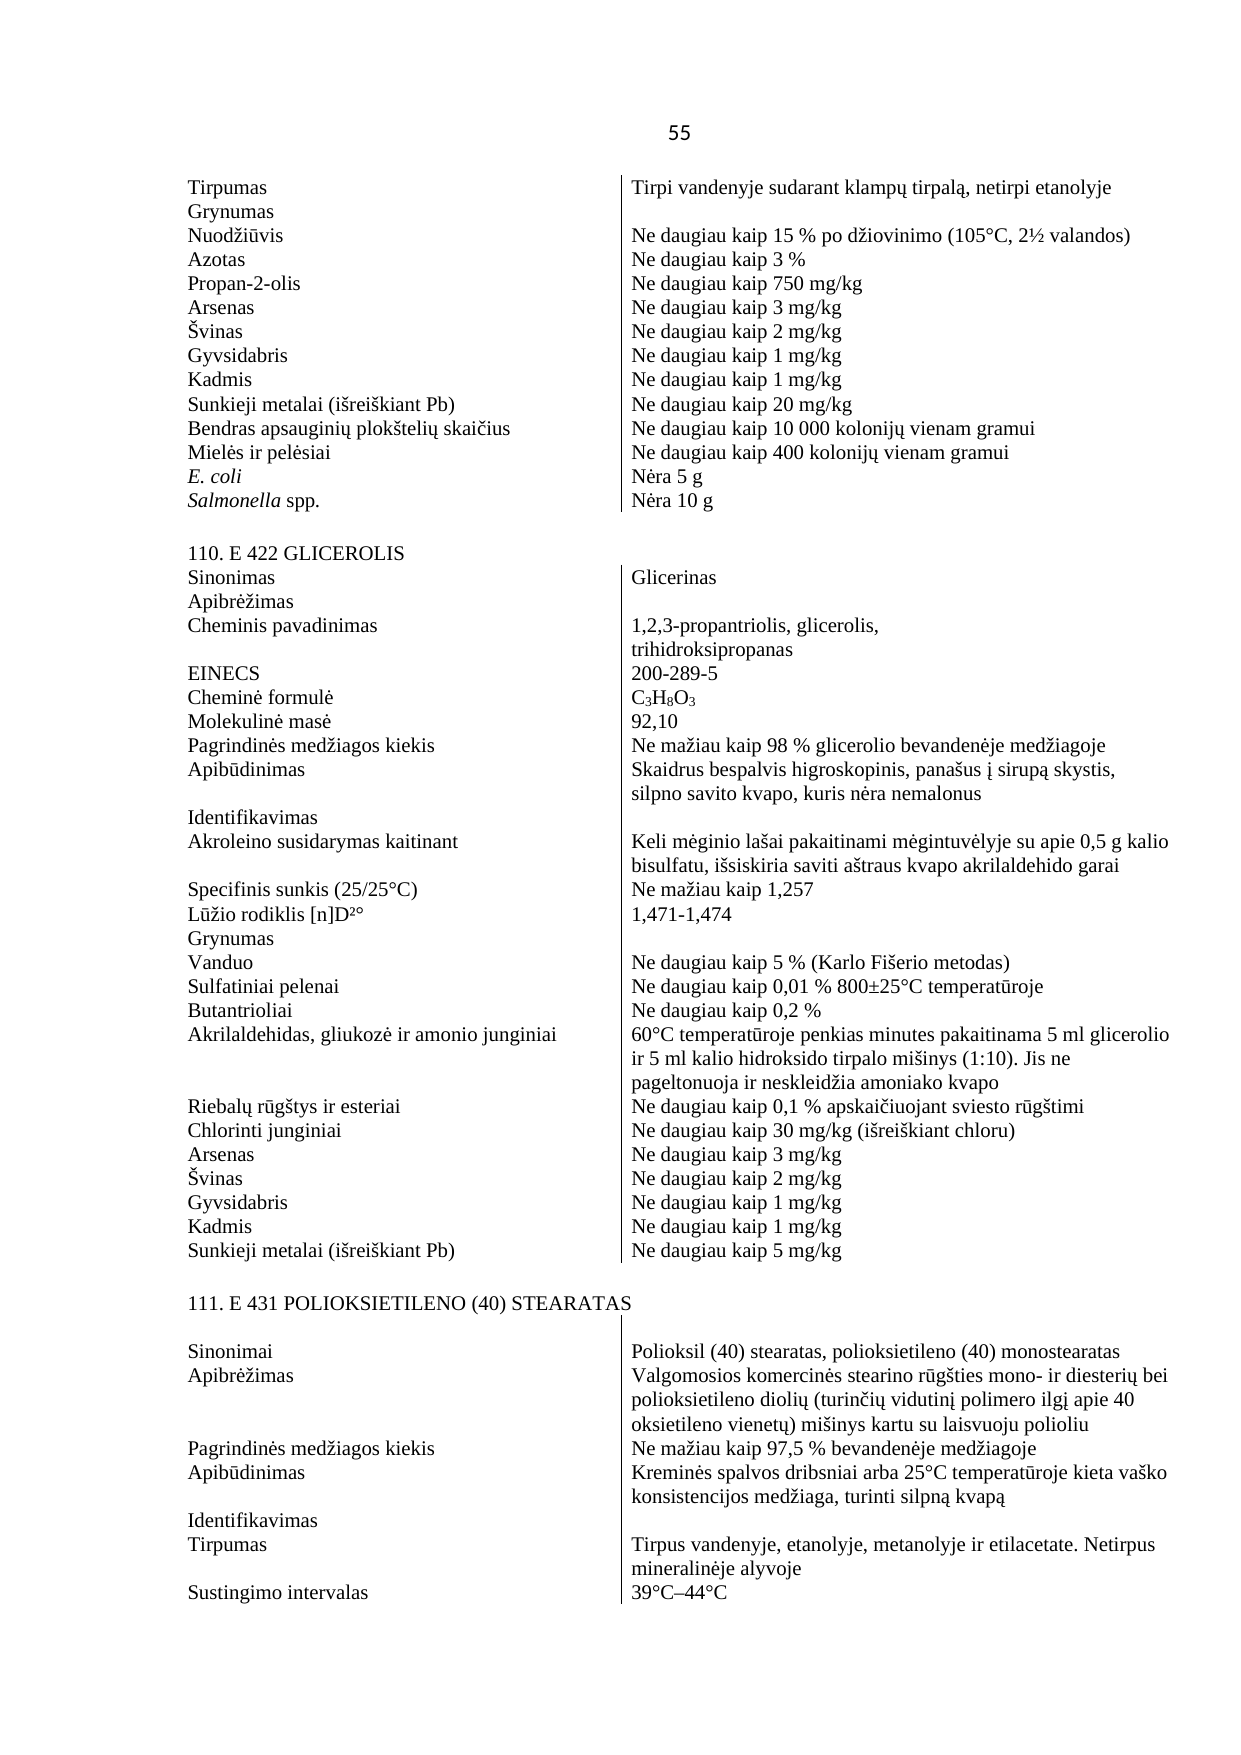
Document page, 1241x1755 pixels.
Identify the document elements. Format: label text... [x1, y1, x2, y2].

table_cell Valgomosios komercinės stearino rūgšties mono- ir diesterių bei polioksietileno diolių (turinčių vidutinį polimero ilgį apie 40 oksietileno vienetų) mišinys kartu su laisvuoju polioliu [622, 1363, 1181, 1436]
table_cell Grynumas [177, 926, 621, 949]
table_cell Tirpumas [177, 175, 621, 199]
table_cell Ne daugiau kaip 10 000 kolonijų vienam gramui [622, 416, 1181, 439]
table_cell Mielės ir pelėsiai [177, 440, 621, 464]
table_cell Ne mažiau kaip 97,5 % bevandenėje medžiagoje [622, 1436, 1181, 1459]
table_cell Skaidrus bespalvis higroskopinis, panašus į sirupą skystis, silpno savito kvapo, kuris nėra nemalonus [622, 757, 1181, 805]
table_cell Identifikavimas [177, 1508, 621, 1532]
table_cell Cheminis pavadinimas [177, 613, 621, 661]
table_cell Akrilaldehidas, gliukozė ir amonio junginiai [177, 1022, 621, 1094]
table_cell Riebalų rūgštys ir esteriai [177, 1094, 621, 1118]
table_cell Apibūdinimas [177, 757, 621, 805]
table_cell Ne mažiau kaip 1,257 [622, 878, 1181, 901]
table_cell Švinas [177, 319, 621, 343]
table_cell Tirpus vandenyje, etanolyje, metanolyje ir etilacetate. Netirpus mineralinėje alyvoje [622, 1532, 1181, 1580]
table_cell Specifinis sunkis (25/25°C) [177, 878, 621, 901]
table_header 111. E 431 POLIOKSIETILENO (40) STEARATAS [177, 1291, 1181, 1315]
table_cell Ne daugiau kaip 2 mg/kg [622, 1166, 1181, 1190]
table_cell Ne daugiau kaip 2 mg/kg [622, 319, 1181, 343]
table_cell Glicerinas [622, 565, 1181, 589]
table_cell Kadmis [177, 1214, 621, 1238]
table_cell Sinonimas [177, 565, 621, 589]
table_cell Ne daugiau kaip 1 mg/kg [622, 343, 1181, 367]
table_cell [622, 199, 1181, 223]
table_cell 200-289-5 [622, 661, 1181, 685]
table_cell Ne daugiau kaip 3 mg/kg [622, 295, 1181, 319]
table_cell Nuodžiūvis [177, 223, 621, 247]
table_cell Grynumas [177, 199, 621, 223]
table_cell Ne daugiau kaip 750 mg/kg [622, 271, 1181, 295]
table_cell Propan-2-olis [177, 271, 621, 295]
table_cell Lūžio rodiklis [n]D²° [177, 901, 621, 926]
table_cell C3H8O3 [622, 685, 1181, 709]
table_cell Tirpumas [177, 1532, 621, 1580]
table_cell Pagrindinės medžiagos kiekis [177, 733, 621, 757]
table_cell Ne daugiau kaip 1 mg/kg [622, 1190, 1181, 1214]
table_cell Apibūdinimas [177, 1460, 621, 1508]
table_cell Apibrėžimas [177, 1363, 621, 1436]
table_cell Butantrioliai [177, 998, 621, 1022]
table_cell Gyvsidabris [177, 343, 621, 367]
table_cell EINECS [177, 661, 621, 685]
table_cell Ne daugiau kaip 30 mg/kg (išreiškiant chloru) [622, 1118, 1181, 1142]
table_cell [622, 926, 1181, 949]
table_cell [622, 589, 1181, 613]
table_cell Salmonella spp. [177, 488, 621, 512]
table_cell Nėra 5 g [622, 464, 1181, 488]
table_cell Ne daugiau kaip 0,01 % 800±25°C temperatūroje [622, 974, 1181, 998]
table_cell Ne daugiau kaip 3 mg/kg [622, 1142, 1181, 1166]
table_cell 1,471-1,474 [622, 901, 1181, 926]
table_cell Sulfatiniai pelenai [177, 974, 621, 998]
table_cell Ne daugiau kaip 1 mg/kg [622, 368, 1181, 391]
table_cell 39°C–44°C [622, 1580, 1181, 1604]
table_cell Sunkieji metalai (išreiškiant Pb) [177, 1238, 621, 1262]
table_cell 60°C temperatūroje penkias minutes pakaitinama 5 ml glicerolio ir 5 ml kalio hidroksido tirpalo mišinys (1:10). Jis ne pageltonuoja ir neskleidžia amoniako kvapo [622, 1022, 1181, 1094]
table_cell E. coli [177, 464, 621, 488]
table_cell Chlorinti junginiai [177, 1118, 621, 1142]
table_cell Nėra 10 g [622, 488, 1181, 512]
table_cell Ne daugiau kaip 20 mg/kg [622, 391, 1181, 416]
table_cell Ne daugiau kaip 0,1 % apskaičiuojant sviesto rūgštimi [622, 1094, 1181, 1118]
table_cell Ne daugiau kaip 0,2 % [622, 998, 1181, 1022]
table_cell Sinonimai [177, 1339, 621, 1363]
table_cell Akroleino susidarymas kaitinant [177, 829, 621, 877]
table_cell Ne daugiau kaip 1 mg/kg [622, 1214, 1181, 1238]
table_cell Sunkieji metalai (išreiškiant Pb) [177, 391, 621, 416]
table_cell Polioksil (40) stearatas, polioksietileno (40) monostearatas [622, 1339, 1181, 1363]
table_cell [622, 1315, 1181, 1339]
table_cell Ne daugiau kaip 5 mg/kg [622, 1238, 1181, 1262]
table_cell Ne daugiau kaip 400 kolonijų vienam gramui [622, 440, 1181, 464]
table_cell Pagrindinės medžiagos kiekis [177, 1436, 621, 1459]
table_cell Sustingimo intervalas [177, 1580, 621, 1604]
table_cell Tirpi vandenyje sudarant klampų tirpalą, netirpi etanolyje [622, 175, 1181, 199]
table_cell Vanduo [177, 950, 621, 974]
table_cell Identifikavimas [177, 805, 621, 829]
table_cell Arsenas [177, 295, 621, 319]
table_cell Molekulinė masė [177, 709, 621, 733]
table_cell Švinas [177, 1166, 621, 1190]
table_cell Ne daugiau kaip 15 % po džiovinimo (105°C, 2½ valandos) [622, 223, 1181, 247]
table_header 110. E 422 GLICEROLIS [177, 541, 1181, 564]
table_cell Gyvsidabris [177, 1190, 621, 1214]
table_cell Keli mėginio lašai pakaitinami mėgintuvėlyje su apie 0,5 g kalio bisulfatu, išsiskiria saviti aštraus kvapo akrilaldehido garai [622, 829, 1181, 877]
table_cell Ne daugiau kaip 3 % [622, 247, 1181, 271]
table_cell 92,10 [622, 709, 1181, 733]
table_cell Ne daugiau kaip 5 % (Karlo Fišerio metodas) [622, 950, 1181, 974]
table_cell Kadmis [177, 368, 621, 391]
table_cell Cheminė formulė [177, 685, 621, 709]
table_cell Azotas [177, 247, 621, 271]
table_cell [622, 1508, 1181, 1532]
table_cell 1,2,3-propantriolis, glicerolis, trihidroksipropanas [622, 613, 1181, 661]
table_cell Apibrėžimas [177, 589, 621, 613]
table_cell [622, 805, 1181, 829]
table_cell Bendras apsauginių plokštelių skaičius [177, 416, 621, 439]
table_cell Ne mažiau kaip 98 % glicerolio bevandenėje medžiagoje [622, 733, 1181, 757]
table_cell [177, 1315, 621, 1339]
table_cell Arsenas [177, 1142, 621, 1166]
table_cell Kreminės spalvos dribsniai arba 25°C temperatūroje kieta vaško konsistencijos medžiaga, turinti silpną kvapą [622, 1460, 1181, 1508]
